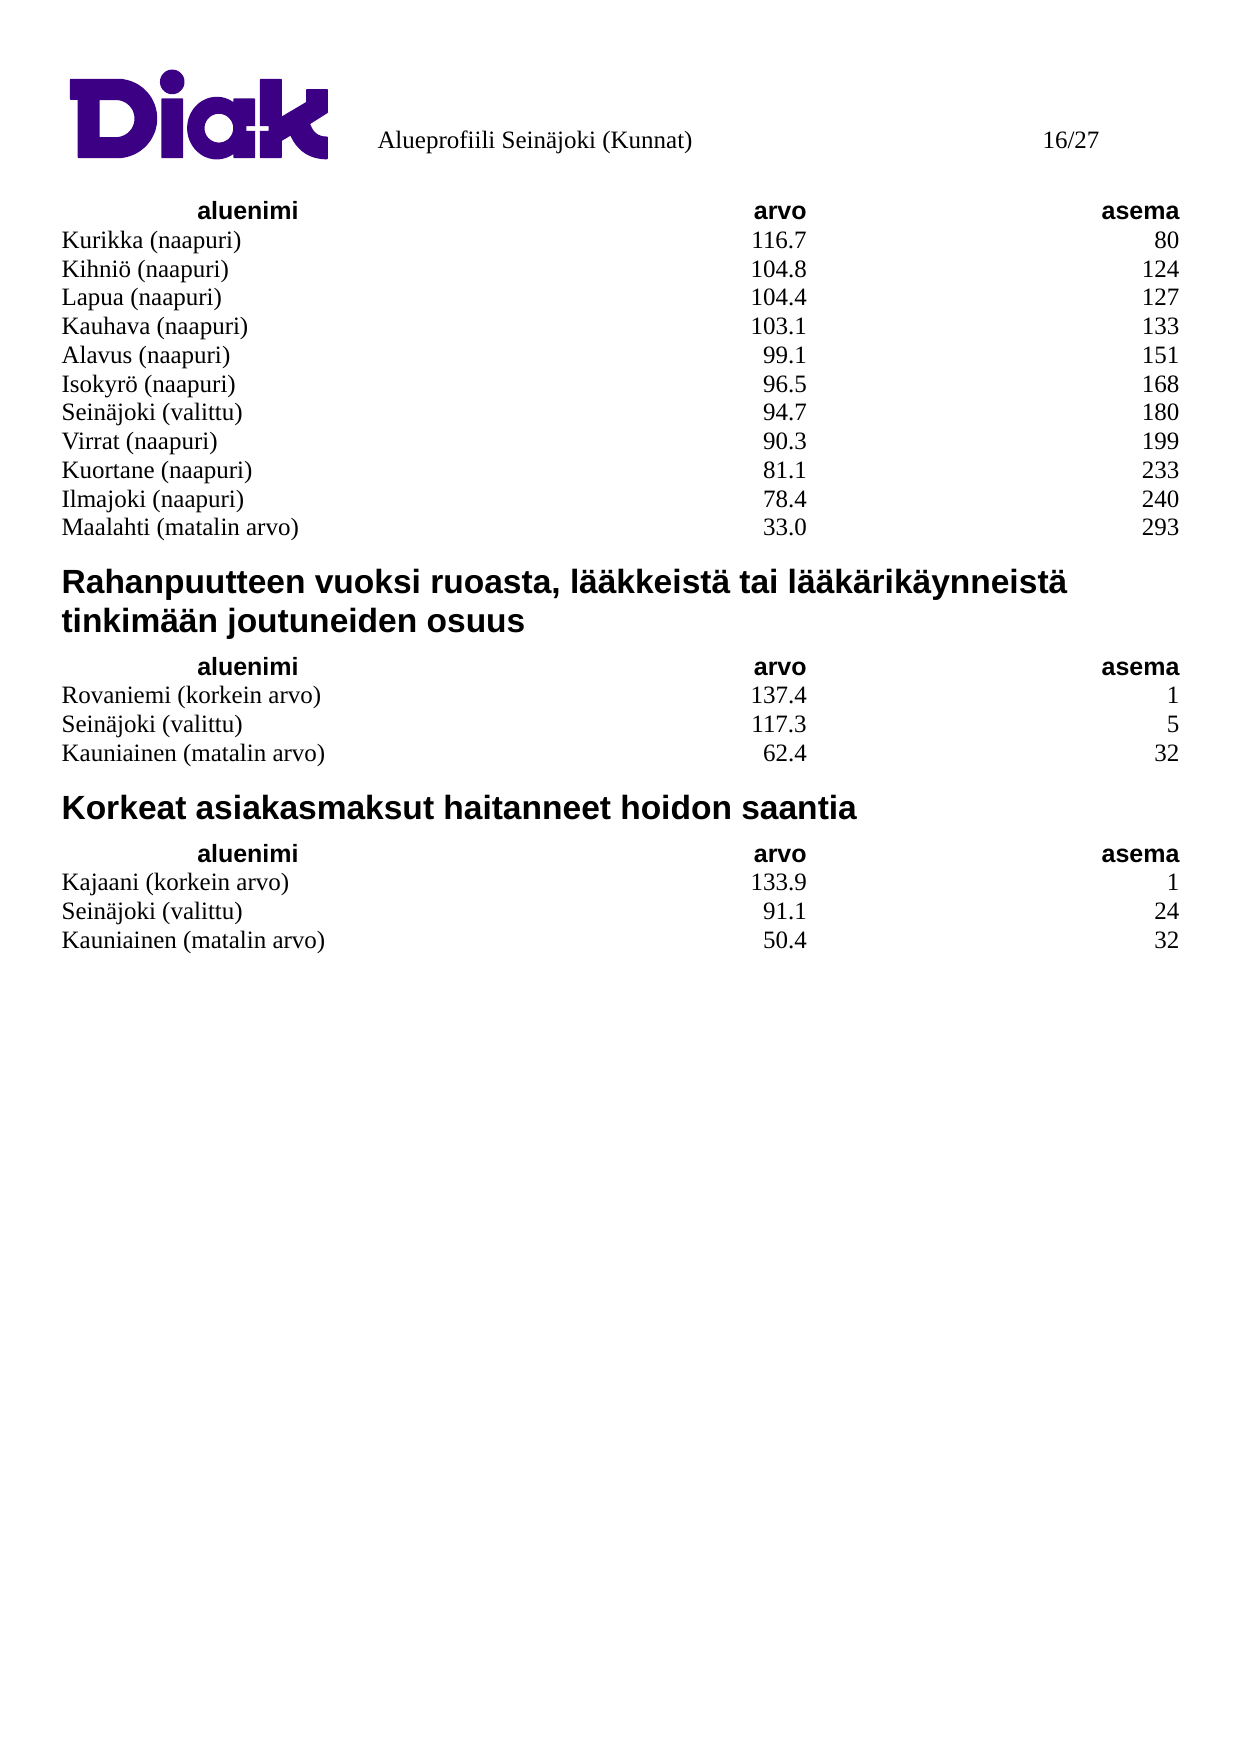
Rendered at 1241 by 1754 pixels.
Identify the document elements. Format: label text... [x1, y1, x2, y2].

table_cell Kuortane (naapuri) [61, 455, 434, 484]
table_cell 99.1 [434, 340, 806, 369]
table_cell Kihniö (naapuri) [61, 254, 434, 282]
table_cell Seinäjoki (valittu) [61, 709, 434, 738]
table_cell 293 [806, 513, 1179, 541]
table_cell 124 [806, 254, 1179, 282]
table_header aluenimi [61, 652, 434, 681]
table_cell 240 [806, 484, 1179, 512]
table_cell 33.0 [434, 513, 806, 541]
table_cell 133 [806, 311, 1179, 340]
table_cell Kurikka (naapuri) [61, 225, 434, 254]
table_cell 168 [806, 369, 1179, 397]
table_cell 127 [806, 283, 1179, 311]
table_header asema [806, 196, 1179, 225]
table_cell Rovaniemi (korkein arvo) [61, 681, 434, 709]
table_cell 180 [806, 398, 1179, 426]
table_cell 62.4 [434, 738, 806, 767]
table_cell 91.1 [434, 896, 806, 925]
table_cell 96.5 [434, 369, 806, 397]
table_cell 1 [806, 868, 1179, 896]
table_cell Seinäjoki (valittu) [61, 896, 434, 925]
table_cell Isokyrö (naapuri) [61, 369, 434, 397]
table_cell 151 [806, 340, 1179, 369]
table_header arvo [434, 839, 806, 867]
table_header asema [806, 652, 1179, 681]
table_cell Kajaani (korkein arvo) [61, 868, 434, 896]
table_cell 32 [806, 738, 1179, 767]
table_cell 199 [806, 426, 1179, 455]
table_cell 104.8 [434, 254, 806, 282]
table_cell 94.7 [434, 398, 806, 426]
table_cell Kauhava (naapuri) [61, 311, 434, 340]
table_cell 133.9 [434, 868, 806, 896]
table_header arvo [434, 652, 806, 681]
table_cell Alavus (naapuri) [61, 340, 434, 369]
table_cell 233 [806, 455, 1179, 484]
table_cell 32 [806, 925, 1179, 954]
table_cell 117.3 [434, 709, 806, 738]
table_cell Ilmajoki (naapuri) [61, 484, 434, 512]
table_cell Kauniainen (matalin arvo) [61, 925, 434, 954]
table_cell 81.1 [434, 455, 806, 484]
table_header asema [806, 839, 1179, 867]
table_cell Maalahti (matalin arvo) [61, 513, 434, 541]
table_cell 50.4 [434, 925, 806, 954]
table_cell 80 [806, 225, 1179, 254]
table_cell 103.1 [434, 311, 806, 340]
table_header aluenimi [61, 839, 434, 867]
table_cell Lapua (naapuri) [61, 283, 434, 311]
table_header aluenimi [61, 196, 434, 225]
table_cell 137.4 [434, 681, 806, 709]
table_cell 24 [806, 896, 1179, 925]
table_cell Kauniainen (matalin arvo) [61, 738, 434, 767]
table_cell 104.4 [434, 283, 806, 311]
subtitle Korkeat asiakasmaksut haitanneet hoidon saantia [61, 788, 1179, 826]
subtitle Rahanpuutteen vuoksi ruoasta, lääkkeistä tai lääkärikäynneistä tinkimään joutuneiden osuus [61, 562, 1179, 639]
table_cell 78.4 [434, 484, 806, 512]
table_cell 5 [806, 709, 1179, 738]
table_cell 1 [806, 681, 1179, 709]
table_cell 90.3 [434, 426, 806, 455]
table_header arvo [434, 196, 806, 225]
table_cell 116.7 [434, 225, 806, 254]
table_cell Seinäjoki (valittu) [61, 398, 434, 426]
table_cell Virrat (naapuri) [61, 426, 434, 455]
